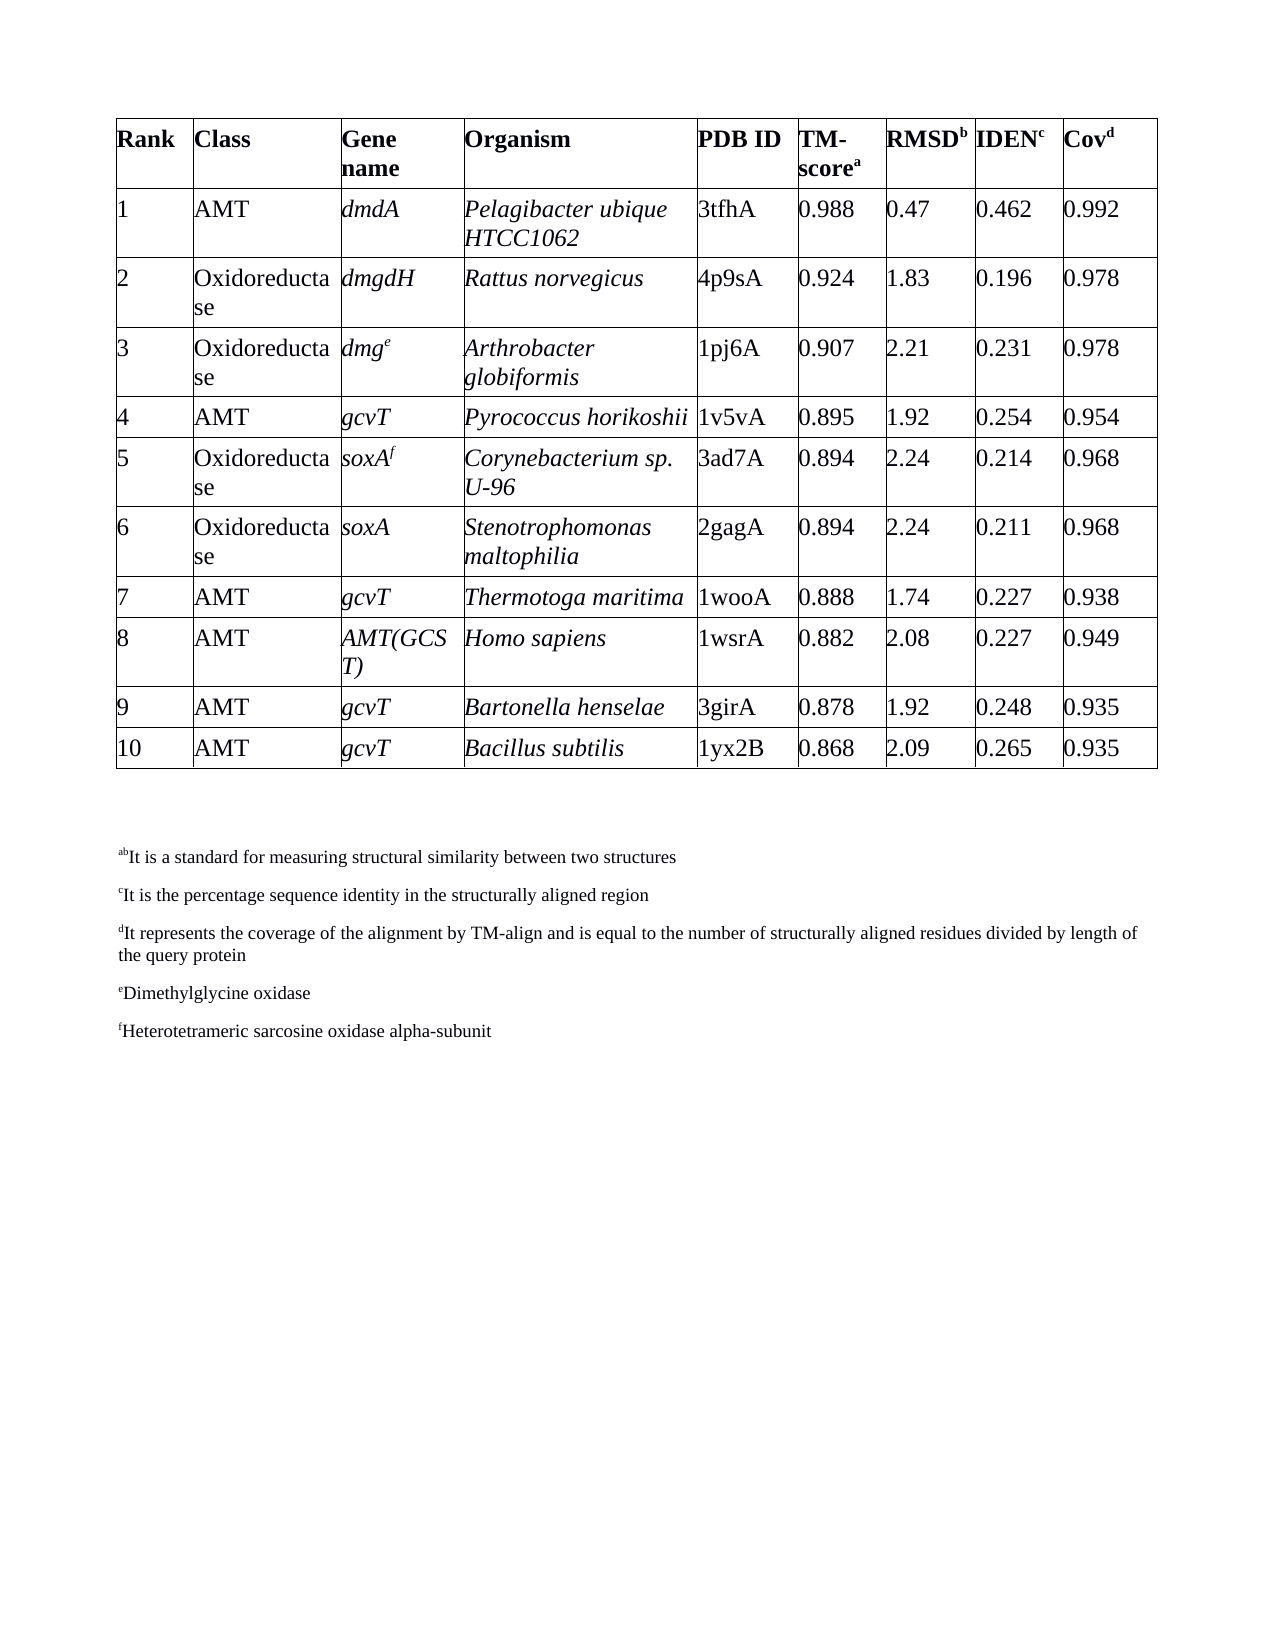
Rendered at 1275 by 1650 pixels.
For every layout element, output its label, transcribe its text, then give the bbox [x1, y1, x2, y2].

table_cell 6 [117, 507, 193, 576]
table_cell AMT [194, 687, 341, 727]
table_cell Stenotrophomonas maltophilia [465, 507, 697, 576]
table_cell 0.47 [887, 189, 975, 257]
table_cell dmge [342, 328, 464, 396]
table_header Covd [1064, 119, 1157, 188]
table_cell 3ad7A [698, 438, 798, 506]
table_header PDB ID [698, 119, 798, 188]
table_cell 1.92 [887, 397, 975, 437]
table_cell AMT [194, 618, 341, 686]
table_cell soxA [342, 507, 464, 576]
table_cell 1v5vA [698, 397, 798, 437]
text eDimethylglycine oxidase [118, 982, 1157, 1003]
table_cell 8 [117, 618, 193, 686]
table_cell dmdA [342, 189, 464, 257]
table_cell 4p9sA [698, 258, 798, 327]
table_cell 9 [117, 687, 193, 727]
table_cell 1wooA [698, 577, 798, 616]
table_cell Thermotoga maritima [465, 577, 697, 616]
table_cell 0.938 [1064, 577, 1157, 616]
table_cell 0.214 [976, 438, 1063, 506]
table_cell Rattus norvegicus [465, 258, 697, 327]
table_cell 2.24 [887, 507, 975, 576]
table_cell 0.894 [799, 438, 886, 506]
table_cell 4 [117, 397, 193, 437]
table_cell Bartonella henselae [465, 687, 697, 727]
table_header Organism [465, 119, 697, 188]
table_cell Oxidoreductase [194, 438, 341, 506]
table_cell Oxidoreductase [194, 507, 341, 576]
table_cell 0.888 [799, 577, 886, 616]
table_cell 0.878 [799, 687, 886, 727]
table_cell dmgdH [342, 258, 464, 327]
table_cell 2gagA [698, 507, 798, 576]
text abIt is a standard for measuring structural similarity between two structures [118, 846, 1157, 867]
text dIt represents the coverage of the alignment by TM-align and is equal to the number of structurally aligned residues divided by length of the query protein [118, 922, 1157, 965]
table_cell 1wsrA [698, 618, 798, 686]
table_cell 0.254 [976, 397, 1063, 437]
table_header TM-scorea [799, 119, 886, 188]
table_cell 1yx2B [698, 728, 798, 767]
table_cell Corynebacterium sp. U-96 [465, 438, 697, 506]
table_cell 2.09 [887, 728, 975, 767]
table_cell 0.227 [976, 618, 1063, 686]
table_cell AMT [194, 728, 341, 767]
table_cell 0.231 [976, 328, 1063, 396]
table_cell 1pj6A [698, 328, 798, 396]
table_header RMSDb [887, 119, 975, 188]
table_cell 1.74 [887, 577, 975, 616]
table_cell 0.265 [976, 728, 1063, 767]
table_cell 0.227 [976, 577, 1063, 616]
table_cell gcvT [342, 728, 464, 767]
table_cell Homo sapiens [465, 618, 697, 686]
table_cell 0.462 [976, 189, 1063, 257]
text fHeterotetrameric sarcosine oxidase alpha-subunit [118, 1020, 1157, 1042]
table_cell Pyrococcus horikoshii [465, 397, 697, 437]
table_cell 0.949 [1064, 618, 1157, 686]
table_cell 0.978 [1064, 328, 1157, 396]
table_cell 0.907 [799, 328, 886, 396]
table_cell 0.882 [799, 618, 886, 686]
table_cell 2 [117, 258, 193, 327]
table_cell gcvT [342, 397, 464, 437]
table_cell 7 [117, 577, 193, 616]
table_cell 0.935 [1064, 728, 1157, 767]
table_cell AMT(GCST) [342, 618, 464, 686]
table_header Class [194, 119, 341, 188]
table_cell 0.211 [976, 507, 1063, 576]
table_header Rank [117, 119, 193, 188]
table_cell AMT [194, 577, 341, 616]
table_cell 0.954 [1064, 397, 1157, 437]
table_cell 0.868 [799, 728, 886, 767]
table_cell gcvT [342, 577, 464, 616]
table_cell 2.21 [887, 328, 975, 396]
table_cell 0.924 [799, 258, 886, 327]
table_cell 0.968 [1064, 438, 1157, 506]
table_cell 5 [117, 438, 193, 506]
table_cell 3girA [698, 687, 798, 727]
table_cell Bacillus subtilis [465, 728, 697, 767]
table_cell 0.978 [1064, 258, 1157, 327]
table_cell gcvT [342, 687, 464, 727]
table_cell 1.92 [887, 687, 975, 727]
table_cell soxAf [342, 438, 464, 506]
table_cell Arthrobacter globiformis [465, 328, 697, 396]
table_cell 1 [117, 189, 193, 257]
table_cell 1.83 [887, 258, 975, 327]
text cIt is the percentage sequence identity in the structurally aligned region [118, 884, 1157, 905]
table_cell 0.935 [1064, 687, 1157, 727]
table_cell 0.196 [976, 258, 1063, 327]
table_cell 0.248 [976, 687, 1063, 727]
table_cell AMT [194, 397, 341, 437]
table_header IDENc [976, 119, 1063, 188]
table_cell 3 [117, 328, 193, 396]
table_cell 0.895 [799, 397, 886, 437]
table_cell 0.894 [799, 507, 886, 576]
table_cell 2.24 [887, 438, 975, 506]
table_cell Oxidoreductase [194, 328, 341, 396]
table_cell 2.08 [887, 618, 975, 686]
table_cell 0.968 [1064, 507, 1157, 576]
table_header Gene name [342, 119, 464, 188]
table_cell AMT [194, 189, 341, 257]
table_cell 0.988 [799, 189, 886, 257]
table_cell Oxidoreductase [194, 258, 341, 327]
table_cell Pelagibacter ubique HTCC1062 [465, 189, 697, 257]
table_cell 0.992 [1064, 189, 1157, 257]
table_cell 3tfhA [698, 189, 798, 257]
table_cell 10 [117, 728, 193, 767]
